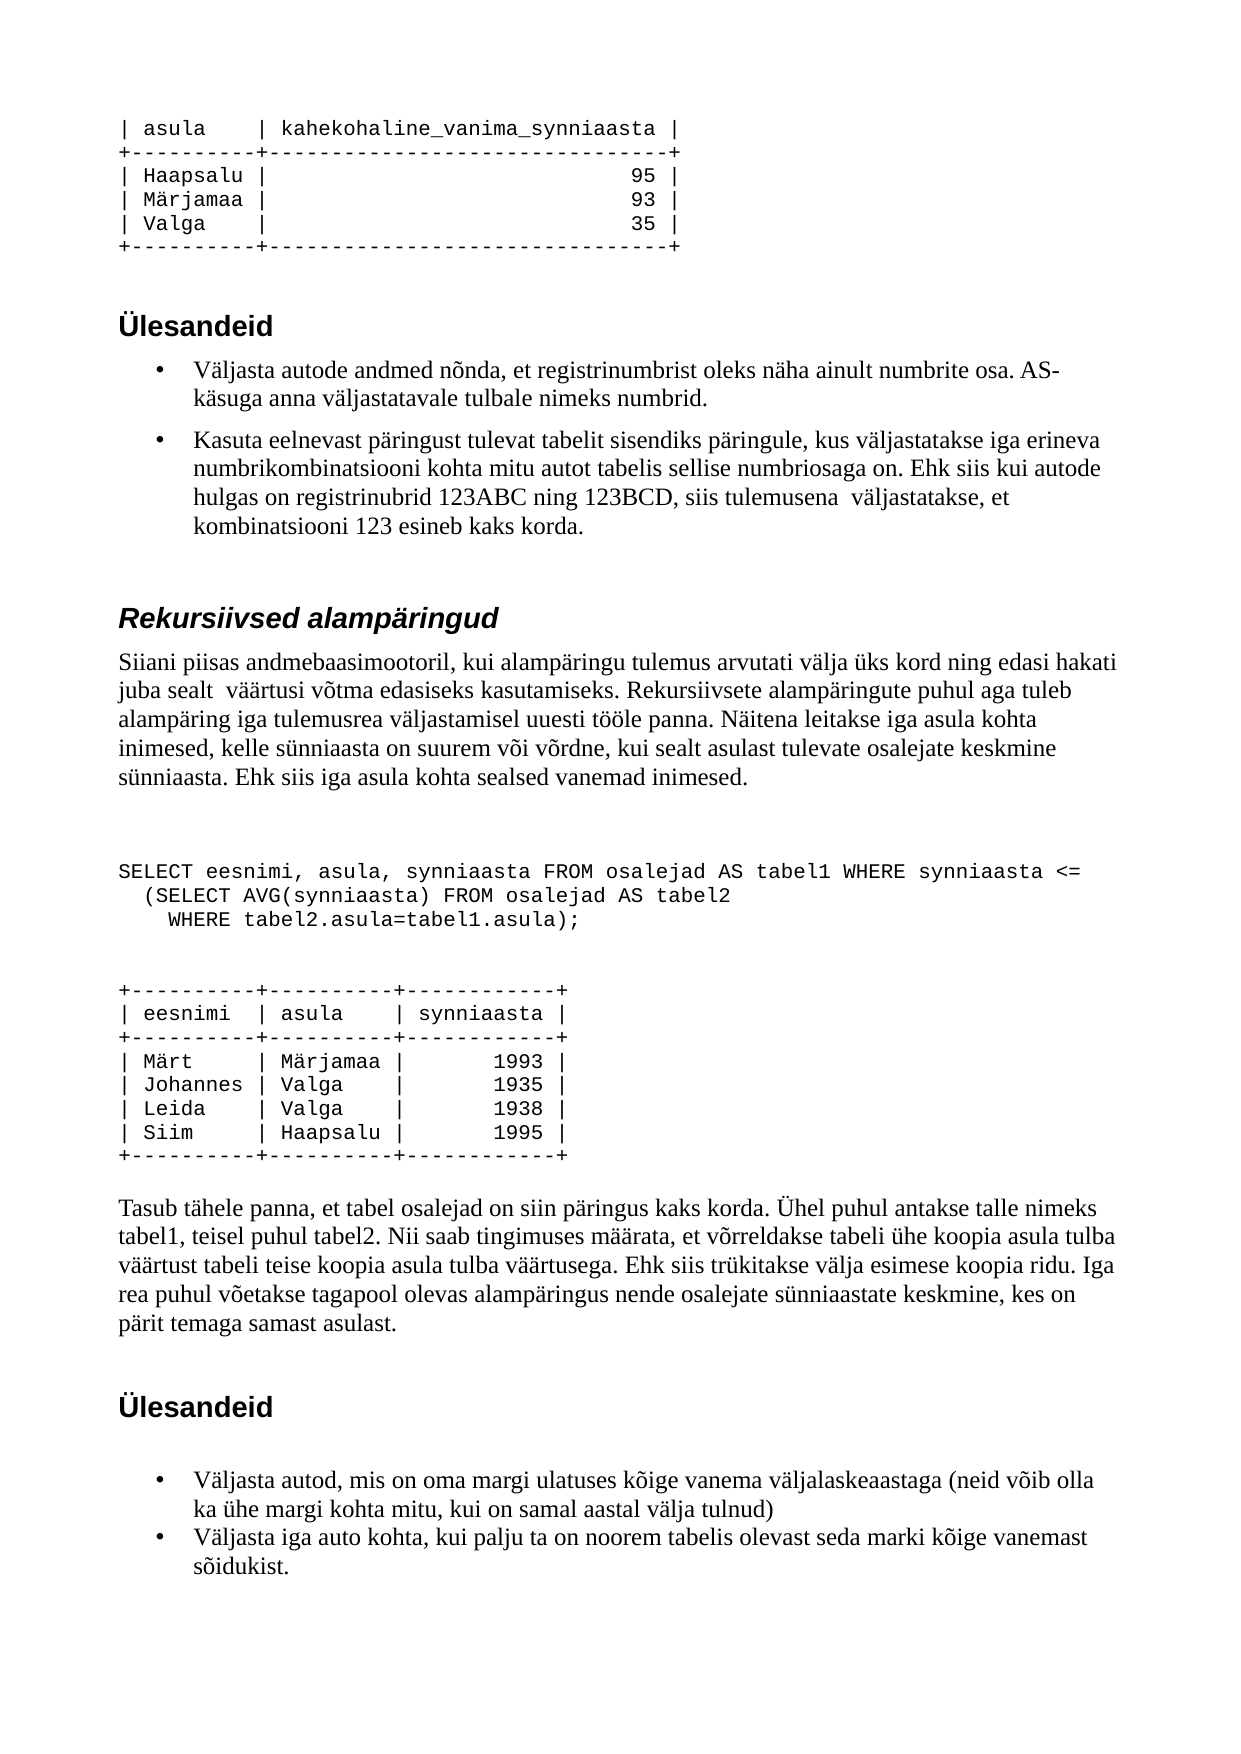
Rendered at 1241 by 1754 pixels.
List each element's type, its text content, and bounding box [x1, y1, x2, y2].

text | Haapsalu | 95 | [118, 165, 1122, 189]
text SELECT eesnimi, asula, synniaasta FROM osalejad AS tabel1 WHERE synniaasta <= [118, 862, 1122, 885]
text +----------+--------------------------------+ [118, 236, 1122, 260]
text WHERE tabel2.asula=tabel1.asula); [118, 909, 1122, 932]
text | asula | kahekohaline_vanima_synniaasta | [118, 118, 1122, 142]
text (SELECT AVG(synniaasta) FROM osalejad AS tabel2 [118, 885, 1122, 909]
text | Valga | 35 | [118, 213, 1122, 236]
text +----------+----------+------------+ [118, 1145, 1122, 1169]
text +----------+--------------------------------+ [118, 142, 1122, 165]
text | Siim | Haapsalu | 1995 | [118, 1122, 1122, 1145]
text | Leida | Valga | 1938 | [118, 1098, 1122, 1122]
text | Johannes | Valga | 1935 | [118, 1074, 1122, 1098]
list Väljasta autod, mis on oma margi ulatuses kõige vanema väljalaskeaastaga (neid võib olla ka ühe margi kohta mitu, kui on samal aastal välja tulnud) [156, 1465, 1122, 1522]
text | Märjamaa | 93 | [118, 189, 1122, 213]
subtitle Rekursiivsed alampäringud [118, 601, 1122, 634]
text | Märt | Märjamaa | 1993 | [118, 1051, 1122, 1074]
text Siiani piisas andmebaasimootoril, kui alampäringu tulemus arvutati välja üks kord ning edasi hakati juba sealt väärtusi võtma edasiseks kasutamiseks. Rekursiivsete alampäringute puhul aga tuleb alampäring iga tulemusrea väljastamisel uuesti tööle panna. Näitena leitakse iga asula kohta inimesed, kelle sünniaasta on suurem või võrdne, kui sealt asulast tulevate osalejate keskmine sünniaasta. Ehk siis iga asula kohta sealsed vanemad inimesed. [118, 647, 1122, 791]
subtitle Ülesandeid [118, 309, 1122, 342]
list Väljasta autode andmed nõnda, et registrinumbrist oleks näha ainult numbrite osa. AS-käsuga anna väljastatavale tulbale nimeks numbrid. [156, 355, 1122, 412]
list Väljasta iga auto kohta, kui palju ta on noorem tabelis olevast seda marki kõige vanemast sõidukist. [156, 1522, 1122, 1580]
text | eesnimi | asula | synniaasta | [118, 1003, 1122, 1027]
subtitle Ülesandeid [118, 1390, 1122, 1424]
list Kasuta eelnevast päringust tulevat tabelit sisendiks päringule, kus väljastatakse iga erineva numbrikombinatsiooni kohta mitu autot tabelis sellise numbriosaga on. Ehk siis kui autode hulgas on registrinubrid 123ABC ning 123BCD, siis tulemusena väljastatakse, et kombinatsiooni 123 esineb kaks korda. [156, 425, 1122, 540]
text +----------+----------+------------+ [118, 980, 1122, 1003]
text Tasub tähele panna, et tabel osalejad on siin päringus kaks korda. Ühel puhul antakse talle nimeks tabel1, teisel puhul tabel2. Nii saab tingimuses määrata, et võrreldakse tabeli ühe koopia asula tulba väärtust tabeli teise koopia asula tulba väärtusega. Ehk siis trükitakse välja esimese koopia ridu. Iga rea puhul võetakse tagapool olevas alampäringus nende osalejate sünniaastate keskmine, kes on pärit temaga samast asulast. [118, 1193, 1122, 1336]
text +----------+----------+------------+ [118, 1027, 1122, 1051]
